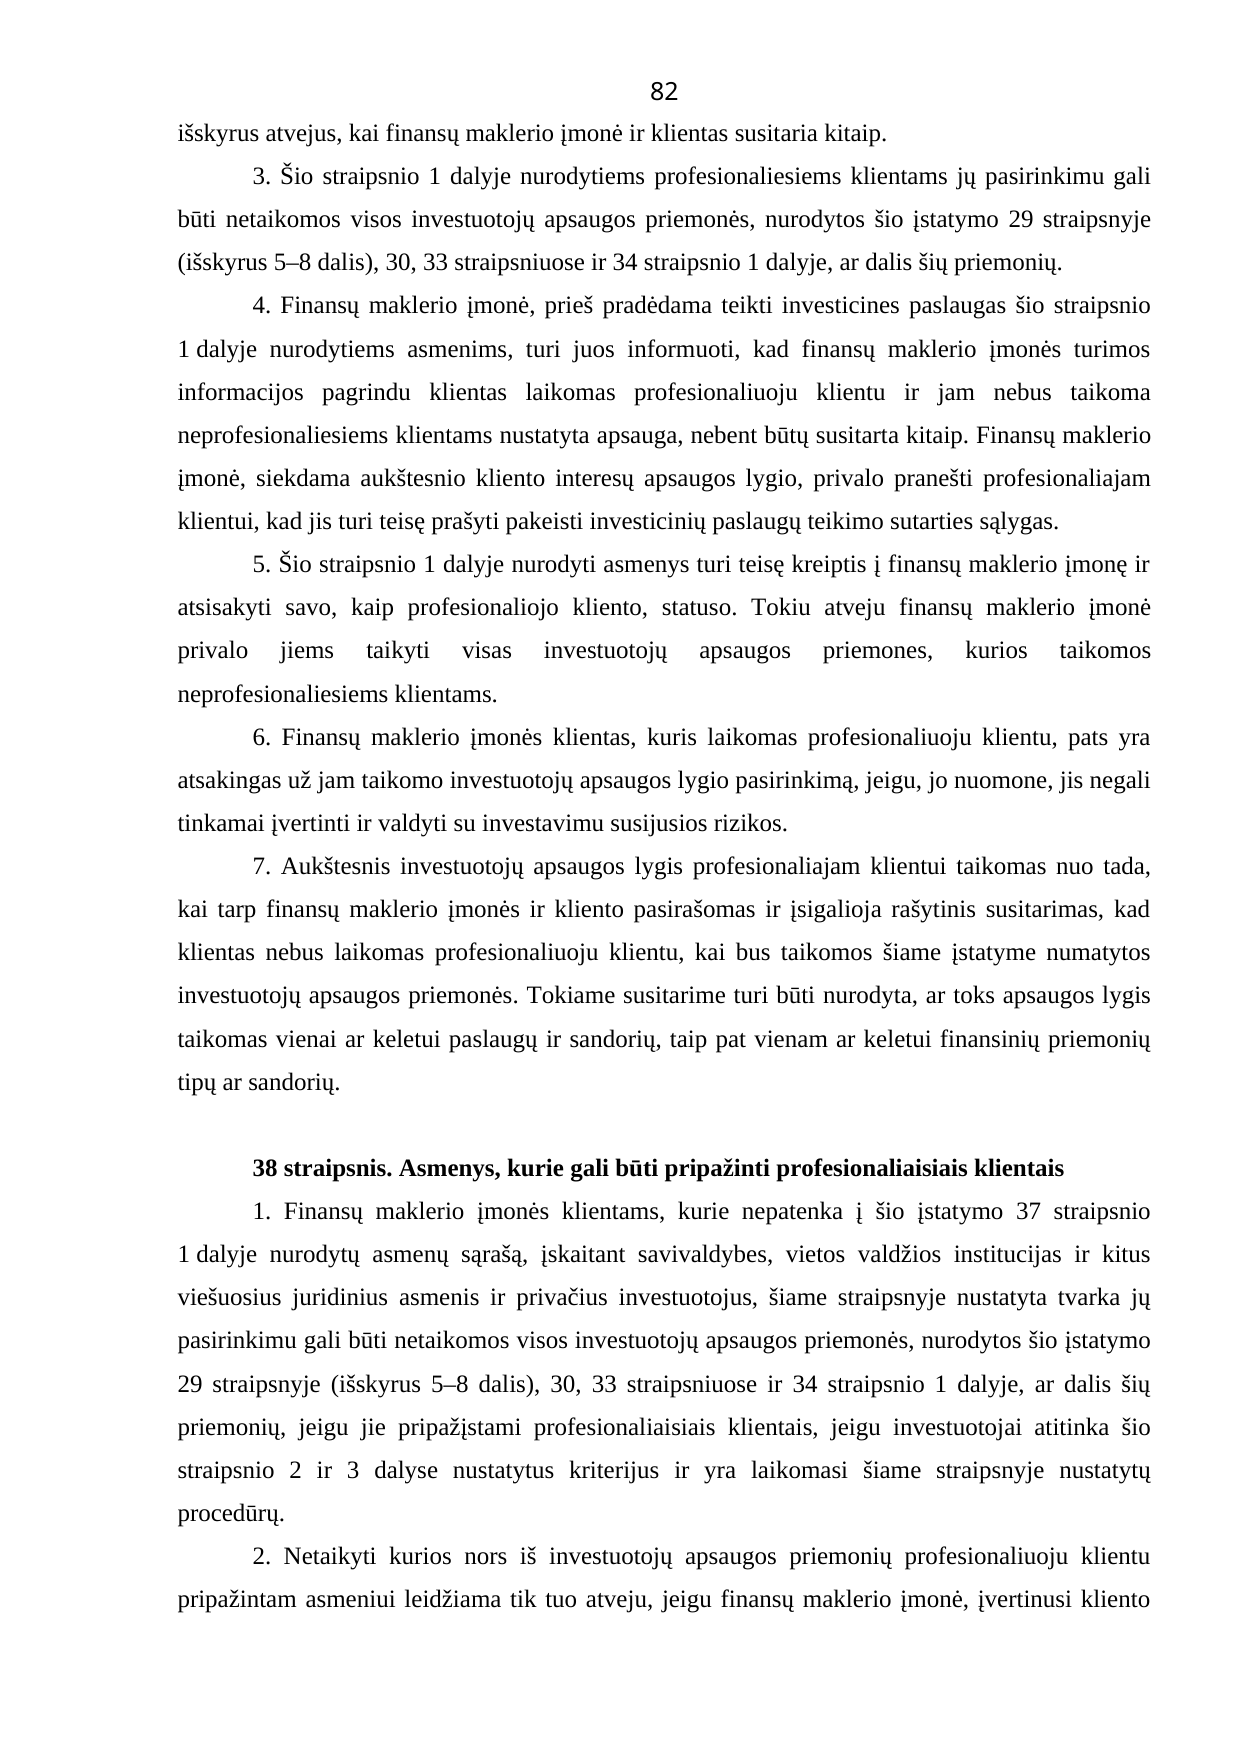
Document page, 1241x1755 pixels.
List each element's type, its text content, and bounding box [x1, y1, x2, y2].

text 1. Finansų maklerio įmonės klientams, kurie nepatenka į šio įstatymo 37 straipsnio 1 dalyje nurodytų asmenų sąrašą, įskaitant savivaldybes, vietos valdžios institucijas ir kitus viešuosius juridinius asmenis ir privačius investuotojus, šiame straipsnyje nustatyta tvarka jų pasirinkimu gali būti netaikomos visos investuotojų apsaugos priemonės, nurodytos šio įstatymo 29 straipsnyje (išskyrus 5–8 dalis), 30, 33 straipsniuose ir 34 straipsnio 1 dalyje, ar dalis šių priemonių, jeigu jie pripažįstami profesionaliaisiais klientais, jeigu investuotojai atitinka šio straipsnio 2 ir 3 dalyse nustatytus kriterijus ir yra laikomasi šiame straipsnyje nustatytų procedūrų. [177, 1196, 1152, 1527]
text 7. Aukštesnis investuotojų apsaugos lygis profesionaliajam klientui taikomas nuo tada, kai tarp finansų maklerio įmonės ir kliento pasirašomas ir įsigalioja rašytinis susitarimas, kad klientas nebus laikomas profesionaliuoju klientu, kai bus taikomos šiame įstatyme numatytos investuotojų apsaugos priemonės. Tokiame susitarime turi būti nurodyta, ar toks apsaugos lygis taikomas vienai ar keletui paslaugų ir sandorių, taip pat vienam ar keletui finansinių priemonių tipų ar sandorių. [177, 851, 1152, 1096]
text 3. Šio straipsnio 1 dalyje nurodytiems profesionaliesiems klientams jų pasirinkimu gali būti netaikomos visos investuotojų apsaugos priemonės, nurodytos šio įstatymo 29 straipsnyje (išskyrus 5–8 dalis), 30, 33 straipsniuose ir 34 straipsnio 1 dalyje, ar dalis šių priemonių. [177, 161, 1152, 276]
text išskyrus atvejus, kai finansų maklerio įmonė ir klientas susitaria kitaip. [177, 118, 1152, 147]
text 38 straipsnis. Asmenys, kurie gali būti pripažinti profesionaliaisiais klientais [177, 1153, 1152, 1182]
text 2. Netaikyti kurios nors iš investuotojų apsaugos priemonių profesionaliuoju klientu pripažintam asmeniui leidžiama tik tuo atveju, jeigu finansų maklerio įmonė, įvertinusi kliento [177, 1541, 1152, 1613]
text 4. Finansų maklerio įmonė, prieš pradėdama teikti investicines paslaugas šio straipsnio 1 dalyje nurodytiems asmenims, turi juos informuoti, kad finansų maklerio įmonės turimos informacijos pagrindu klientas laikomas profesionaliuoju klientu ir jam nebus taikoma neprofesionaliesiems klientams nustatyta apsauga, nebent būtų susitarta kitaip. Finansų maklerio įmonė, siekdama aukštesnio kliento interesų apsaugos lygio, privalo pranešti profesionaliajam klientui, kad jis turi teisę prašyti pakeisti investicinių paslaugų teikimo sutarties sąlygas. [177, 291, 1152, 535]
text 5. Šio straipsnio 1 dalyje nurodyti asmenys turi teisę kreiptis į finansų maklerio įmonę ir atsisakyti savo, kaip profesionaliojo kliento, statuso. Tokiu atveju finansų maklerio įmonė privalo jiems taikyti visas investuotojų apsaugos priemones, kurios taikomos neprofesionaliesiems klientams. [177, 549, 1152, 707]
text 6. Finansų maklerio įmonės klientas, kuris laikomas profesionaliuoju klientu, pats yra atsakingas už jam taikomo investuotojų apsaugos lygio pasirinkimą, jeigu, jo nuomone, jis negali tinkamai įvertinti ir valdyti su investavimu susijusios rizikos. [177, 722, 1152, 837]
